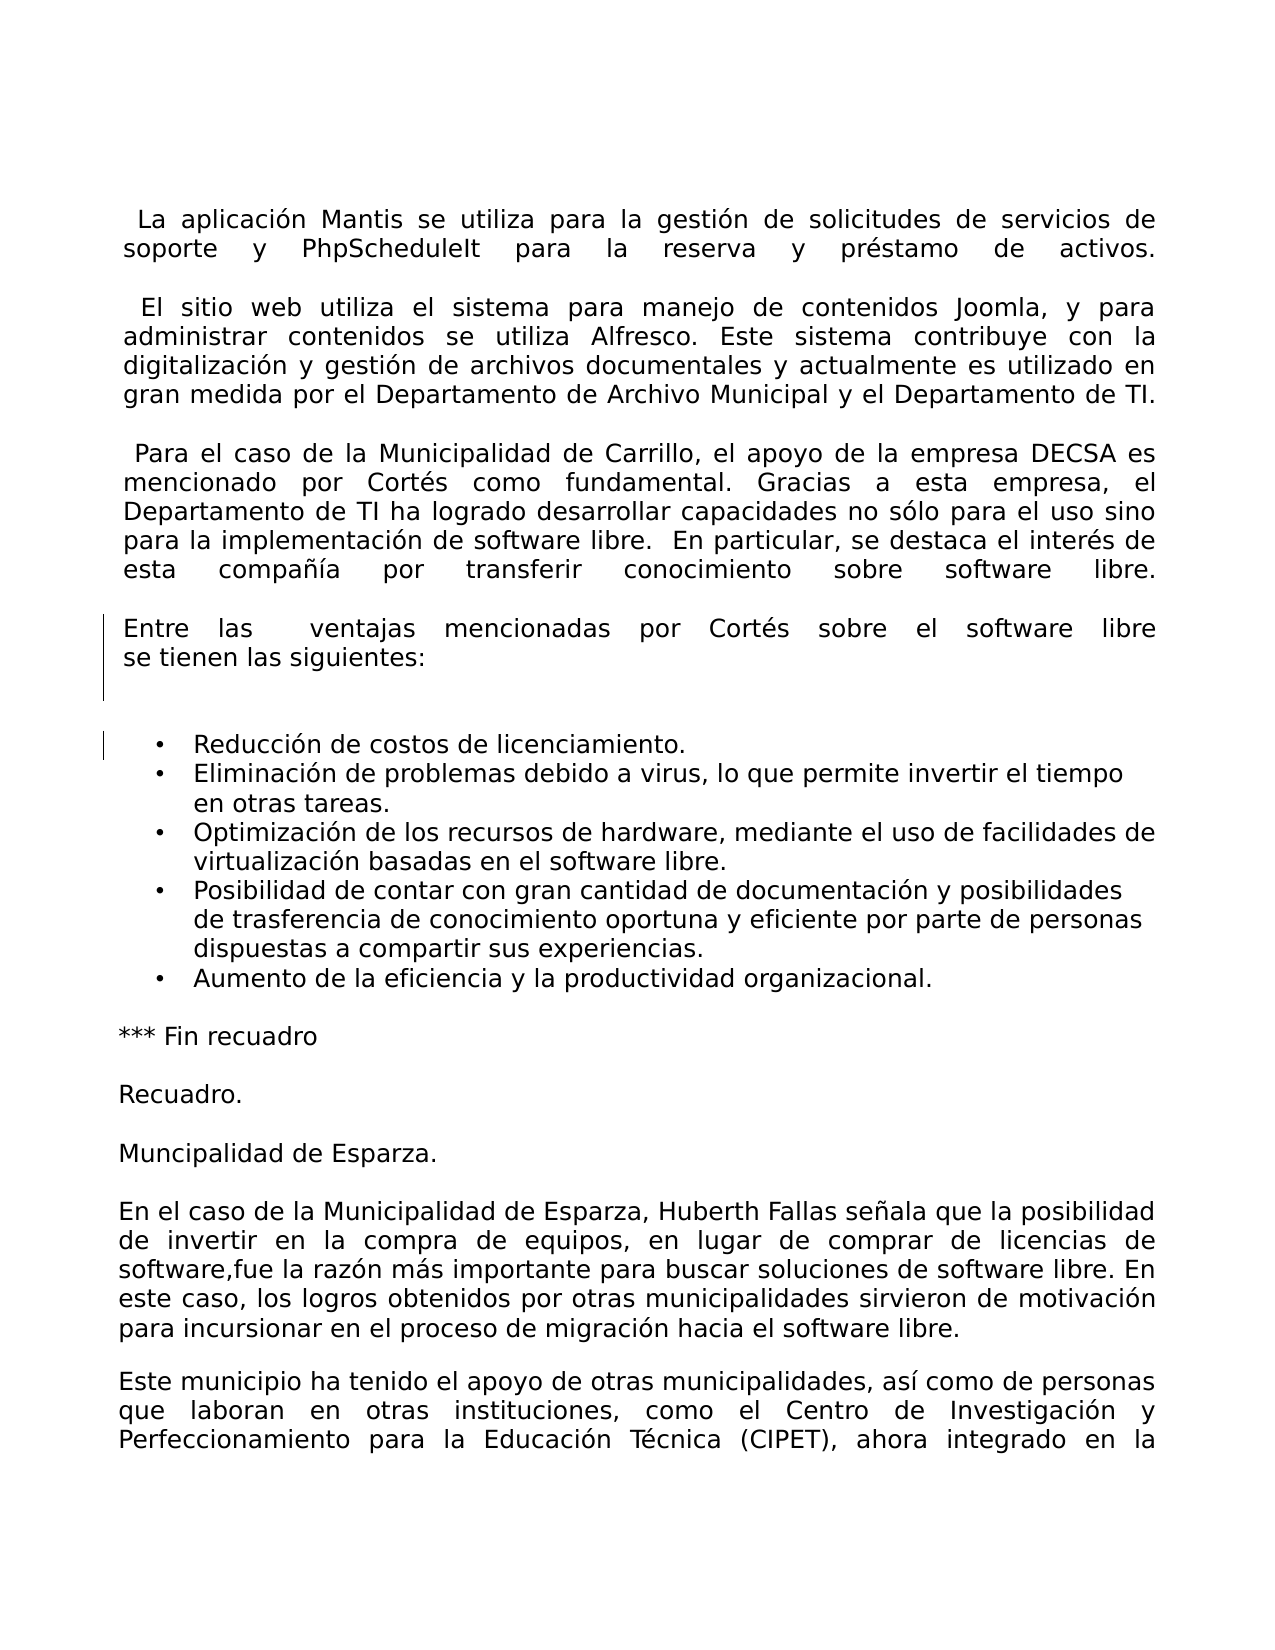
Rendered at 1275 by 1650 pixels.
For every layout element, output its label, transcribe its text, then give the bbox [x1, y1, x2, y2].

list Reducción de costos de licenciamiento. [156, 731, 1157, 760]
list Eliminación de problemas debido a virus, lo que permite invertir el tiempo en otras tareas. [156, 760, 1157, 818]
text En el caso de la Municipalidad de Esparza, Huberth Fallas señala que la posibilidad de invertir en la compra de equipos, en lugar de comprar de licencias de software,fue la razón más importante para buscar soluciones de software libre. En este caso, los logros obtenidos por otras municipalidades sirvieron de motivación para incursionar en el proceso de migración hacia el software libre. [118, 1197, 1157, 1343]
text Este municipio ha tenido el apoyo de otras municipalidades, así como de personas que laboran en otras instituciones, como el Centro de Investigación y Perfeccionamiento para la Educación Técnica (CIPET), ahora integrado en la [118, 1367, 1157, 1455]
text Muncipalidad de Esparza. [118, 1139, 1157, 1168]
list La aplicación Mantis se utiliza para la gestión de solicitudes de servicios de soporte y PhpScheduleIt para la reserva y préstamo de activos. El sitio web utiliza el sistema para manejo de contenidos Joomla, y para administrar contenidos se utiliza Alfresco. Este sistema contribuye con la digitalización y gestión de archivos documentales y actualmente es utilizado en gran medida por el Departamento de Archivo Municipal y el Departamento de TI. Para el caso de la Municipalidad de Carrillo, el apoyo de la empresa DECSA es mencionado por Cortés como fundamental. Gracias a esta empresa, el Departamento de TI ha logrado desarrollar capacidades no sólo para el uso sino para la implementación de software libre. En particular, se destaca el interés de esta compañía por transferir conocimiento sobre software libre. Entre las ventajas mencionadas por Cortés sobre el software libre se tienen las siguientes: [123, 176, 1157, 672]
text *** Fin recuadro [118, 1022, 1157, 1051]
list Optimización de los recursos de hardware, mediante el uso de facilidades de virtualización basadas en el software libre. [156, 818, 1157, 876]
list Aumento de la eficiencia y la productividad organizacional. [156, 964, 1157, 1022]
text Recuadro. [118, 1081, 1157, 1110]
list Posibilidad de contar con gran cantidad de documentación y posibilidades de trasferencia de conocimiento oportuna y eficiente por parte de personas dispuestas a compartir sus experiencias. [156, 876, 1157, 964]
